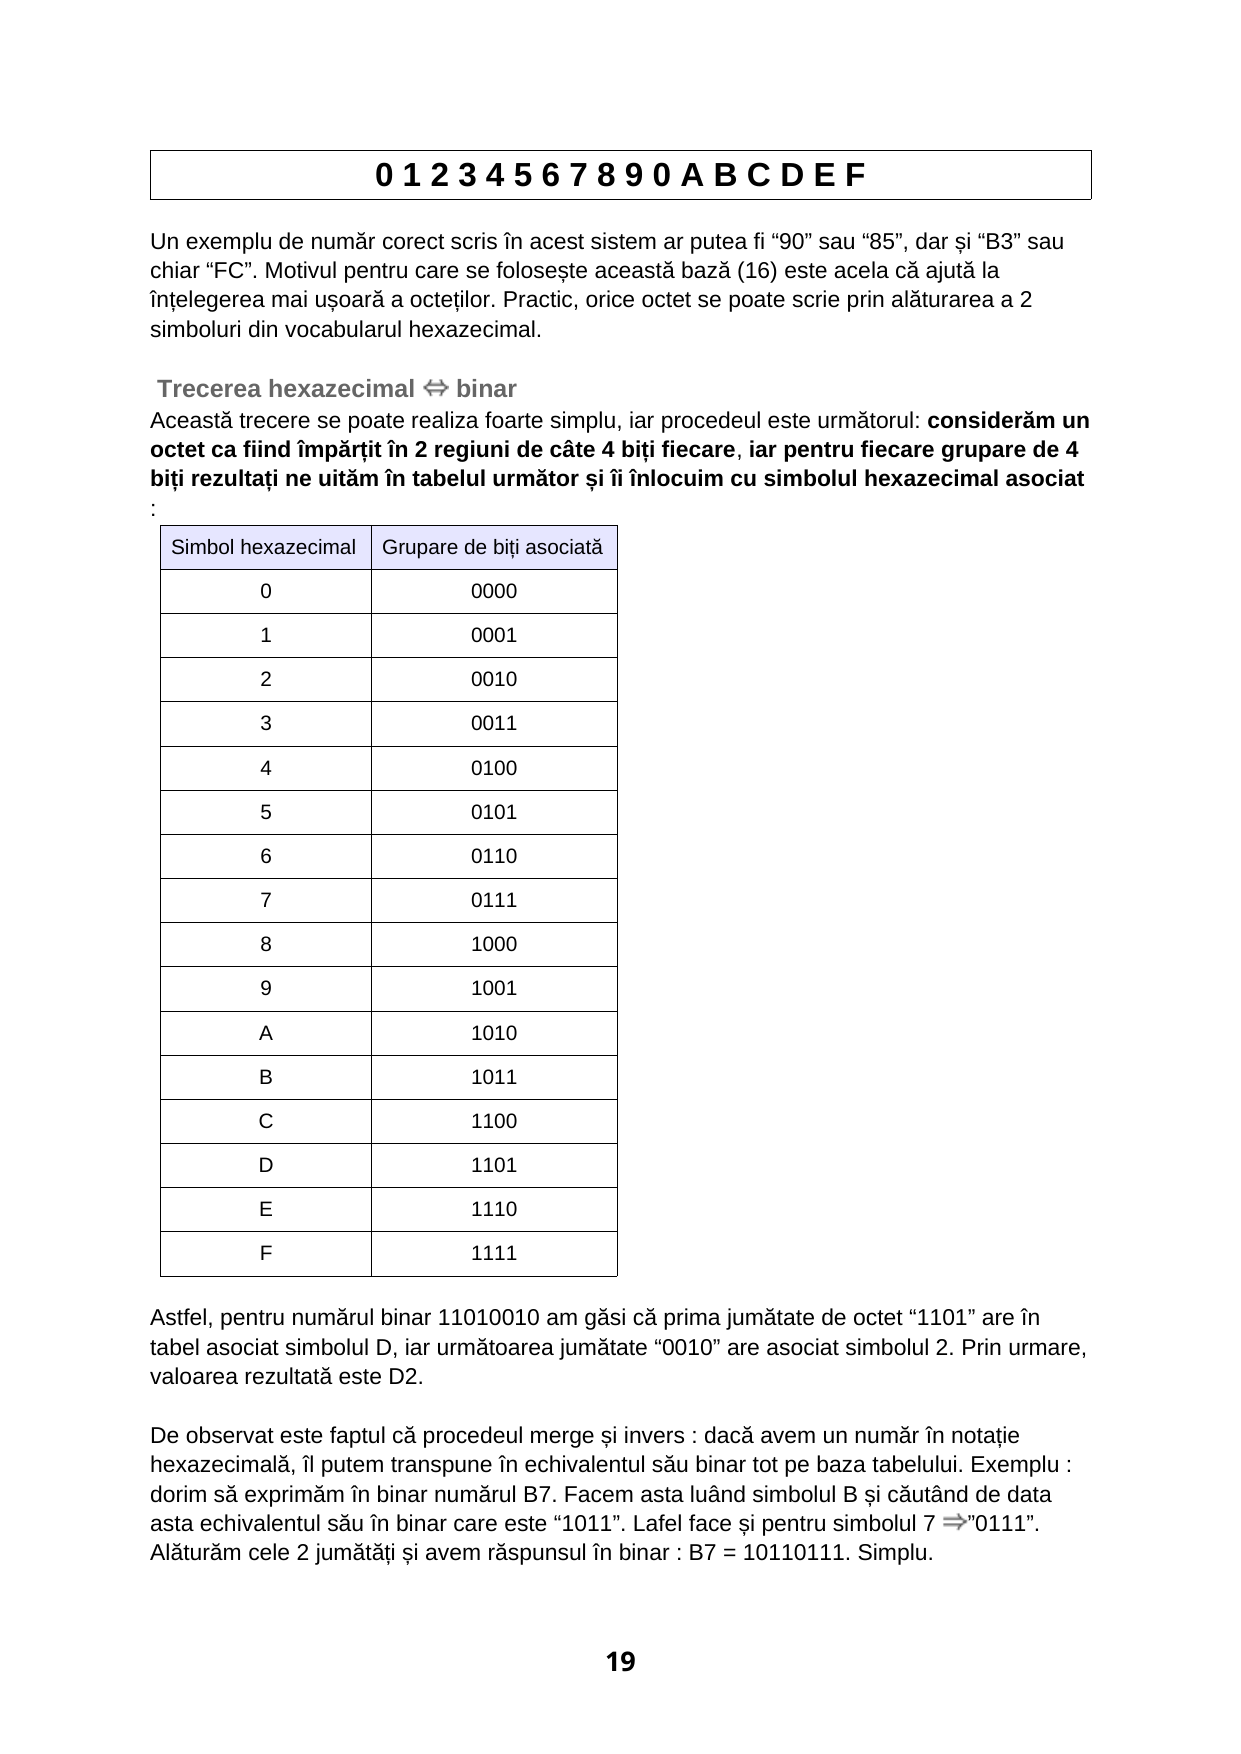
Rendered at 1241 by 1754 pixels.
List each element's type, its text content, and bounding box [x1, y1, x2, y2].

table_cell 1001 [372, 967, 617, 1011]
picture [422, 379, 449, 398]
table_cell A [161, 1012, 371, 1055]
table_cell 4 [161, 747, 371, 790]
table_cell 8 [161, 923, 371, 966]
table_cell 1000 [372, 923, 617, 966]
table_cell E [161, 1188, 371, 1231]
table_cell 0010 [372, 658, 617, 701]
table_cell 2 [161, 658, 371, 701]
table_header Grupare de biți asociată [372, 526, 617, 569]
text Trecerea hexazecimal binar [150, 375, 1091, 403]
table_cell C [161, 1100, 371, 1143]
picture [942, 1512, 968, 1532]
table_cell 1011 [372, 1056, 617, 1099]
table_cell 1010 [372, 1012, 617, 1055]
table_cell 0 [161, 570, 371, 613]
table_cell 0110 [372, 835, 617, 878]
text De observat este faptul că procedeul merge și invers : dacă avem un număr în notație hexazecimală, îl putem transpune în echivalentul său binar tot pe baza tabelului. Exemplu : dorim să exprimăm în binar numărul B7. Facem asta luând simbolul B și căutând de data asta echivalentul său în binar care este “1011”. Lafel face și pentru simbolul 7 ”0111”. Alăturăm cele 2 jumătăți și avem răspunsul în binar : B7 = 10110111. Simplu. [150, 1423, 1091, 1566]
table_cell 9 [161, 967, 371, 1011]
table_cell 0001 [372, 614, 617, 657]
text Un exemplu de număr corect scris în acest sistem ar putea fi “90” sau “85”, dar și “B3” sau chiar “FC”. Motivul pentru care se folosește această bază (16) este acela că ajută la înțelegerea mai ușoară a octeților. Practic, orice octet se poate scrie prin alăturarea a 2 simboluri din vocabularul hexazecimal. [150, 228, 1091, 342]
table_cell F [161, 1232, 371, 1276]
table_cell 0111 [372, 879, 617, 922]
table_cell 6 [161, 835, 371, 878]
table_cell 3 [161, 702, 371, 746]
table_cell 1 [161, 614, 371, 657]
table_cell 5 [161, 791, 371, 834]
table_cell 1110 [372, 1188, 617, 1231]
table_cell B [161, 1056, 371, 1099]
table_cell 1100 [372, 1100, 617, 1143]
table_cell D [161, 1144, 371, 1187]
text Astfel, pentru numărul binar 11010010 am găsi că prima jumătate de octet “1101” are în tabel asociat simbolul D, iar următoarea jumătate “0010” are asociat simbolul 2. Prin urmare, valoarea rezultată este D2. [150, 1305, 1091, 1389]
text Această trecere se poate realiza foarte simplu, iar procedeul este următorul: considerăm un octet ca fiind împărțit în 2 regiuni de câte 4 biți fiecare, iar pentru fiecare grupare de 4 biți rezultați ne uităm în tabelul următor și îi înlocuim cu simbolul hexazecimal asociat : [150, 407, 1091, 521]
table_header Simbol hexazecimal [161, 526, 371, 569]
table_cell 0100 [372, 747, 617, 790]
table_cell 7 [161, 879, 371, 922]
table_cell 0000 [372, 570, 617, 613]
table_cell 0101 [372, 791, 617, 834]
table_header 0 1 2 3 4 5 6 7 8 9 0 A B C D E F [151, 151, 1091, 199]
table_cell 1111 [372, 1232, 617, 1276]
table_cell 1101 [372, 1144, 617, 1187]
table_cell 0011 [372, 702, 617, 746]
